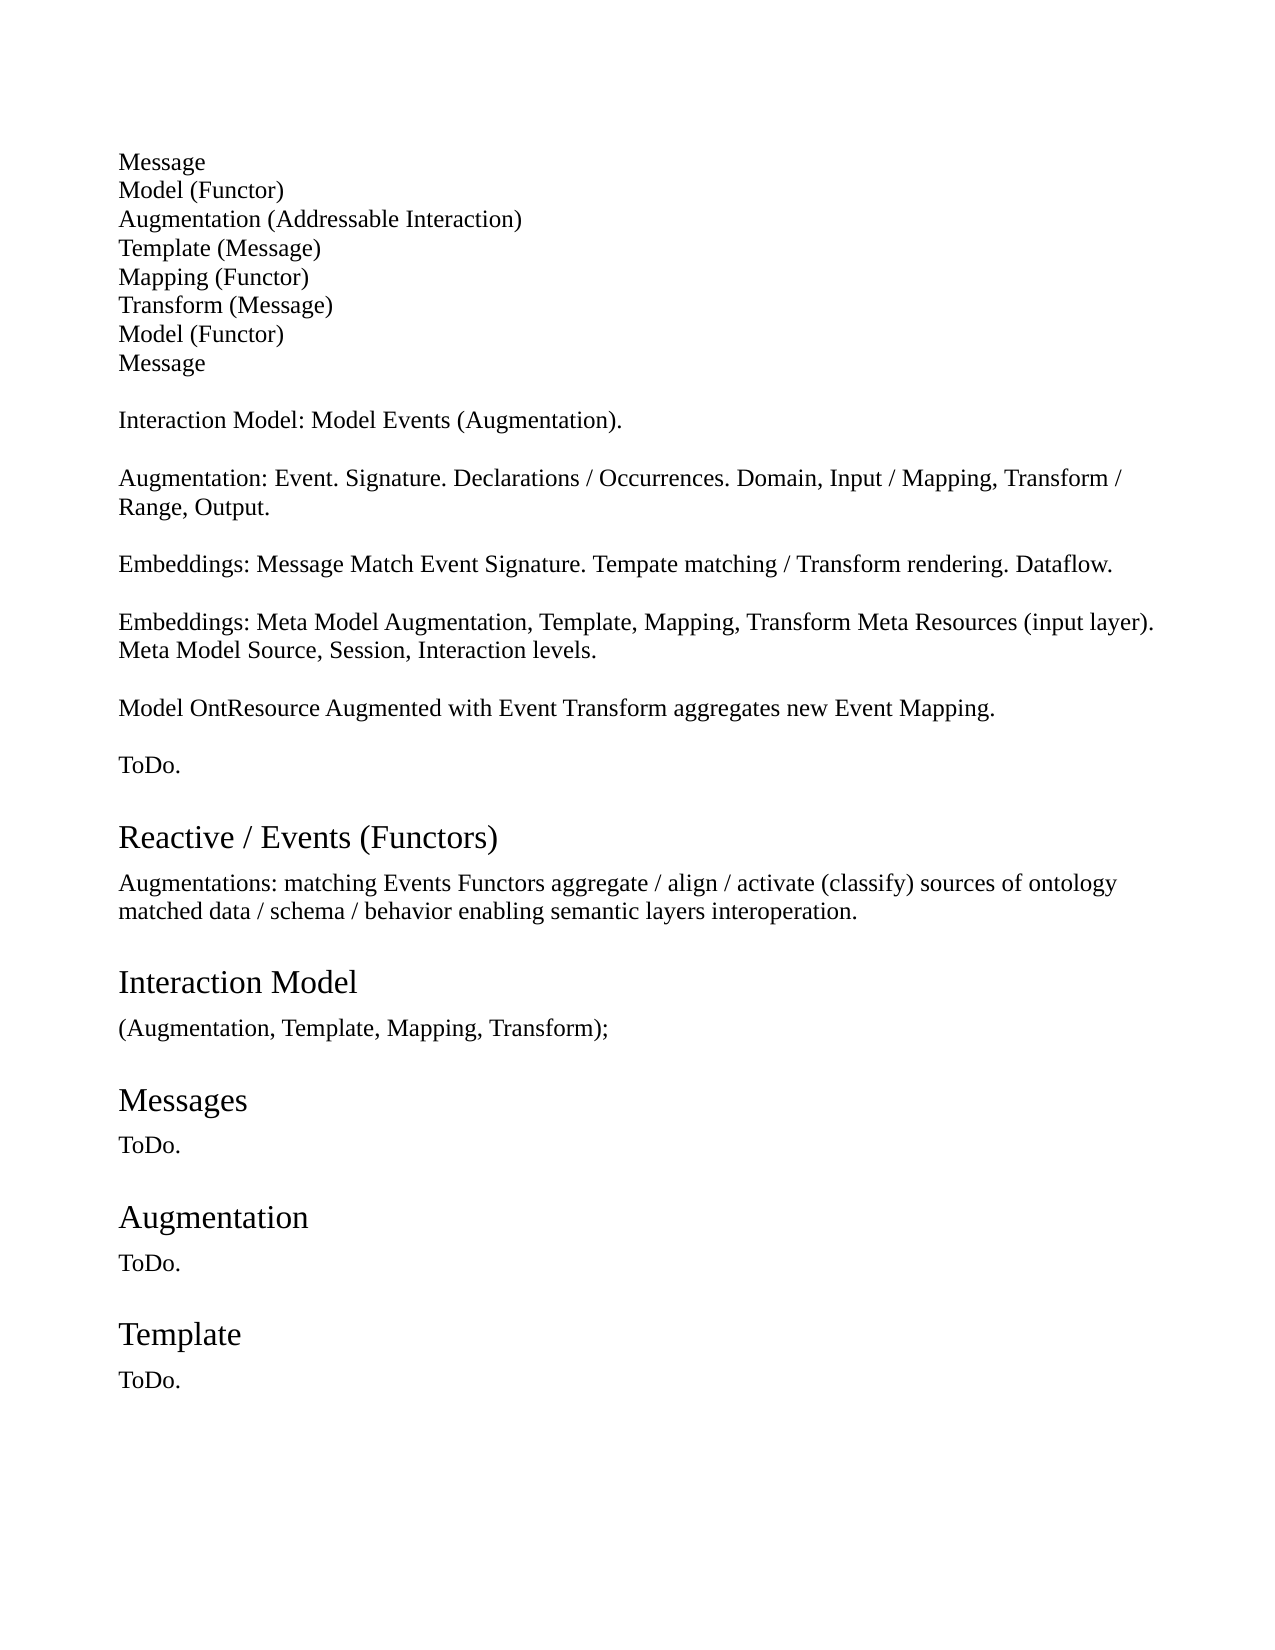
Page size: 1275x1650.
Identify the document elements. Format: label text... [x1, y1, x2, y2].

subtitle Interaction Model [118, 963, 1157, 1001]
text Message [118, 348, 1157, 377]
text ToDo. [118, 1248, 1157, 1276]
text (Augmentation, Template, Mapping, Transform); [118, 1013, 1157, 1042]
text Model (Functor) [118, 319, 1157, 348]
text Model OntResource Augmented with Event Transform aggregates new Event Mapping. [118, 693, 1157, 722]
text Message [118, 147, 1157, 176]
text Transform (Message) [118, 291, 1157, 319]
text Embeddings: Meta Model Augmentation, Template, Mapping, Transform Meta Resources (input layer). Meta Model Source, Session, Interaction levels. [118, 607, 1157, 664]
text Embeddings: Message Match Event Signature. Tempate matching / Transform rendering. Dataflow. [118, 549, 1157, 578]
text ToDo. [118, 1365, 1157, 1393]
text Augmentation: Event. Signature. Declarations / Occurrences. Domain, Input / Mapping, Transform / Range, Output. [118, 463, 1157, 521]
text Mapping (Functor) [118, 262, 1157, 291]
text ToDo. [118, 751, 1157, 779]
text Template (Message) [118, 233, 1157, 262]
text Interaction Model: Model Events (Augmentation). [118, 406, 1157, 434]
text Augmentations: matching Events Functors aggregate / align / activate (classify) sources of ontology matched data / schema / behavior enabling semantic layers interoperation. [118, 868, 1157, 925]
text ToDo. [118, 1131, 1157, 1159]
subtitle Messages [118, 1080, 1157, 1118]
subtitle Augmentation [118, 1197, 1157, 1235]
text Augmentation (Addressable Interaction) [118, 204, 1157, 233]
text Model (Functor) [118, 176, 1157, 204]
subtitle Template [118, 1314, 1157, 1352]
subtitle Reactive / Events (Functors) [118, 817, 1157, 855]
